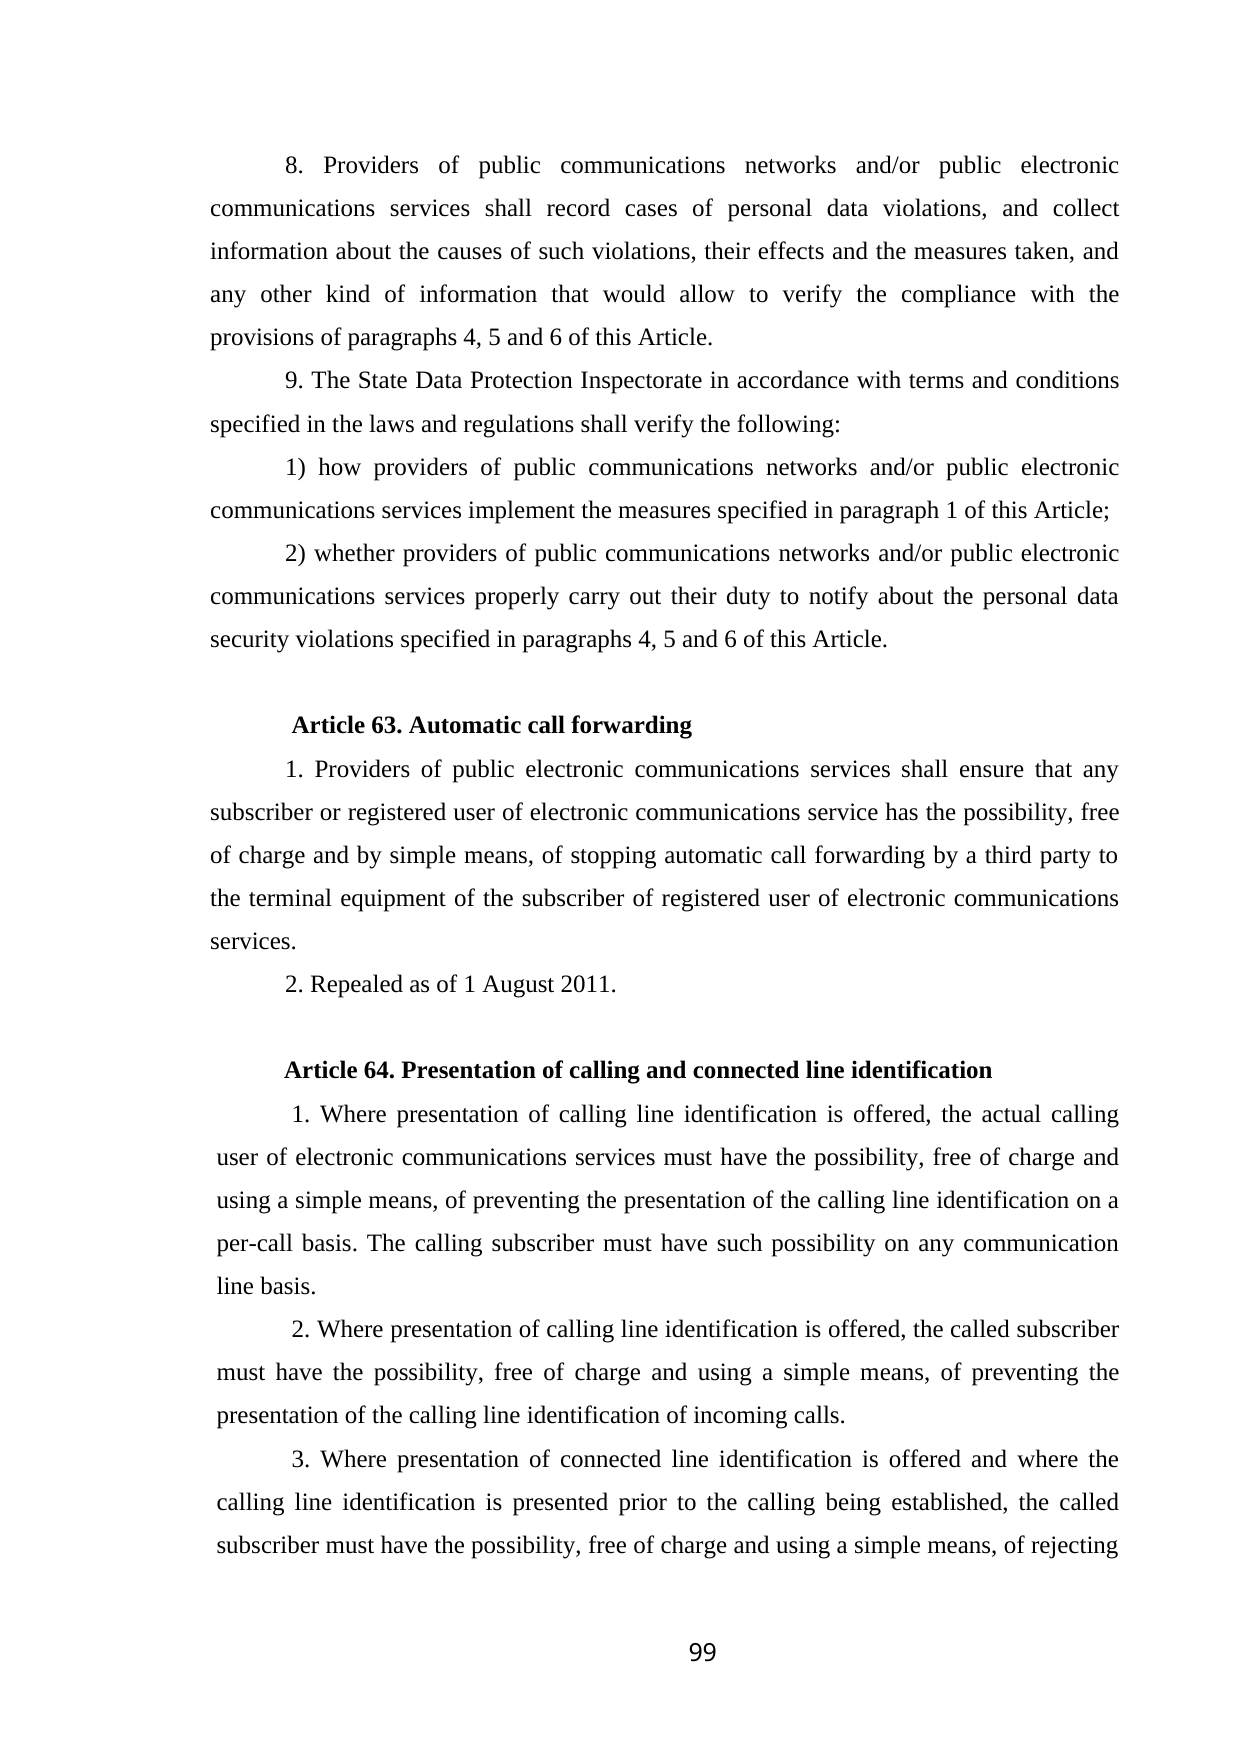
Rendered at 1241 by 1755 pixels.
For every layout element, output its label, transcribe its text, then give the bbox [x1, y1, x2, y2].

text Article 63. Automatic call forwarding [216, 711, 1120, 739]
text 1. Where presentation of calling line identification is offered, the actual calling user of electronic communications services must have the possibility, free of charge and using a simple means, of preventing the presentation of the calling line identification on a per-call basis. The calling subscriber must have such possibility on any communication line basis. [216, 1099, 1120, 1300]
text 3. Where presentation of connected line identification is offered and where the calling line identification is presented prior to the calling being established, the called subscriber must have the possibility, free of charge and using a simple means, of rejecting [216, 1444, 1120, 1559]
text 1) how providers of public communications networks and/or public electronic communications services implement the measures specified in paragraph 1 of this Article; [210, 452, 1120, 524]
text Article 64. Presentation of calling and connected line identification [284, 1056, 1120, 1084]
text 9. The State Data Protection Inspectorate in accordance with terms and conditions specified in the laws and regulations shall verify the following: [210, 366, 1120, 437]
text 2) whether providers of public communications networks and/or public electronic communications services properly carry out their duty to notify about the personal data security violations specified in paragraphs 4, 5 and 6 of this Article. [210, 538, 1120, 653]
text 2. Repealed as of 1 August 2011. [210, 969, 1120, 998]
text 2. Where presentation of calling line identification is offered, the called subscriber must have the possibility, free of charge and using a simple means, of preventing the presentation of the calling line identification of incoming calls. [216, 1314, 1120, 1429]
text 8. Providers of public communications networks and/or public electronic communications services shall record cases of personal data violations, and collect information about the causes of such violations, their effects and the measures taken, and any other kind of information that would allow to verify the compliance with the provisions of paragraphs 4, 5 and 6 of this Article. [210, 150, 1120, 351]
text 1. Providers of public electronic communications services shall ensure that any subscriber or registered user of electronic communications service has the possibility, free of charge and by simple means, of stopping automatic call forwarding by a third party to the terminal equipment of the subscriber of registered user of electronic communications services. [210, 754, 1120, 955]
